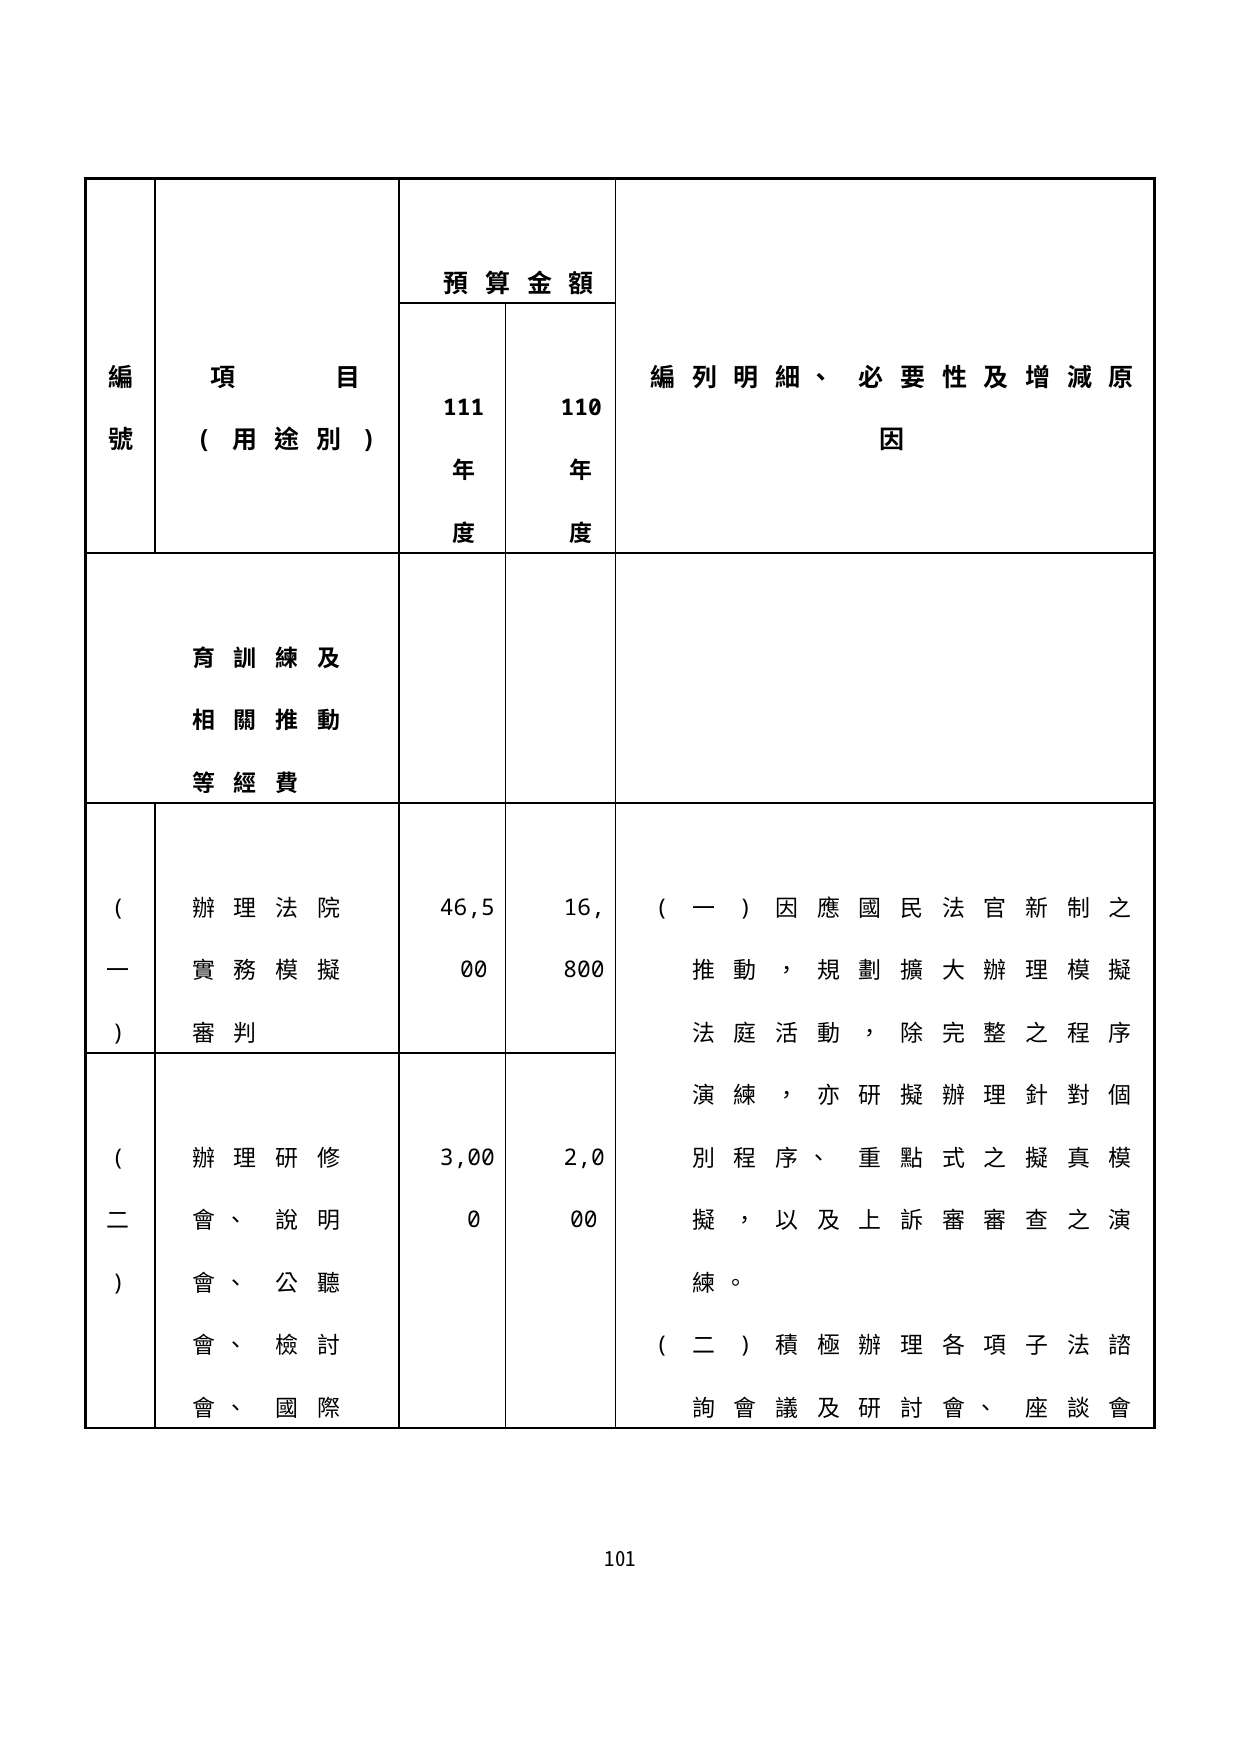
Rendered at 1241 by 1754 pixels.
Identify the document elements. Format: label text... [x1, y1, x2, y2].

table_header 預算金額 [400, 180, 615, 302]
table_cell [616, 554, 1153, 802]
table_cell 111年度 [400, 304, 505, 552]
table_cell 110年度 [506, 304, 615, 552]
table_cell 3,000 [400, 1054, 505, 1427]
table_header 編號 [87, 180, 154, 552]
table_cell (二) [87, 1054, 154, 1427]
table_cell [506, 554, 615, 802]
table_cell 辦理法院實務模擬審判 [156, 804, 398, 1052]
table_header 編列明細、必要性及增減原因 [616, 180, 1153, 552]
table_cell 16,800 [506, 804, 615, 1052]
table_cell (一) [87, 804, 154, 1052]
table_cell 辦理研修會、說明會、公聽會、檢討會、國際 [156, 1054, 398, 1427]
table_cell 育訓練及相關推動等經費 [87, 554, 398, 802]
table_header 項 目 (用途別) [156, 180, 398, 552]
table_cell 2,000 [506, 1054, 615, 1427]
table_cell [400, 554, 505, 802]
table_cell (一)因應國民法官新制之推動，規劃擴大辦理模擬法庭活動，除完整之程序演練，亦研擬辦理針對個別程序、重點式之擬真模擬，以及上訴審審查之演練。 (二)積極辦理各項子法諮詢會議及研討會、座談會 [616, 804, 1153, 1427]
table_cell 46,500 [400, 804, 505, 1052]
